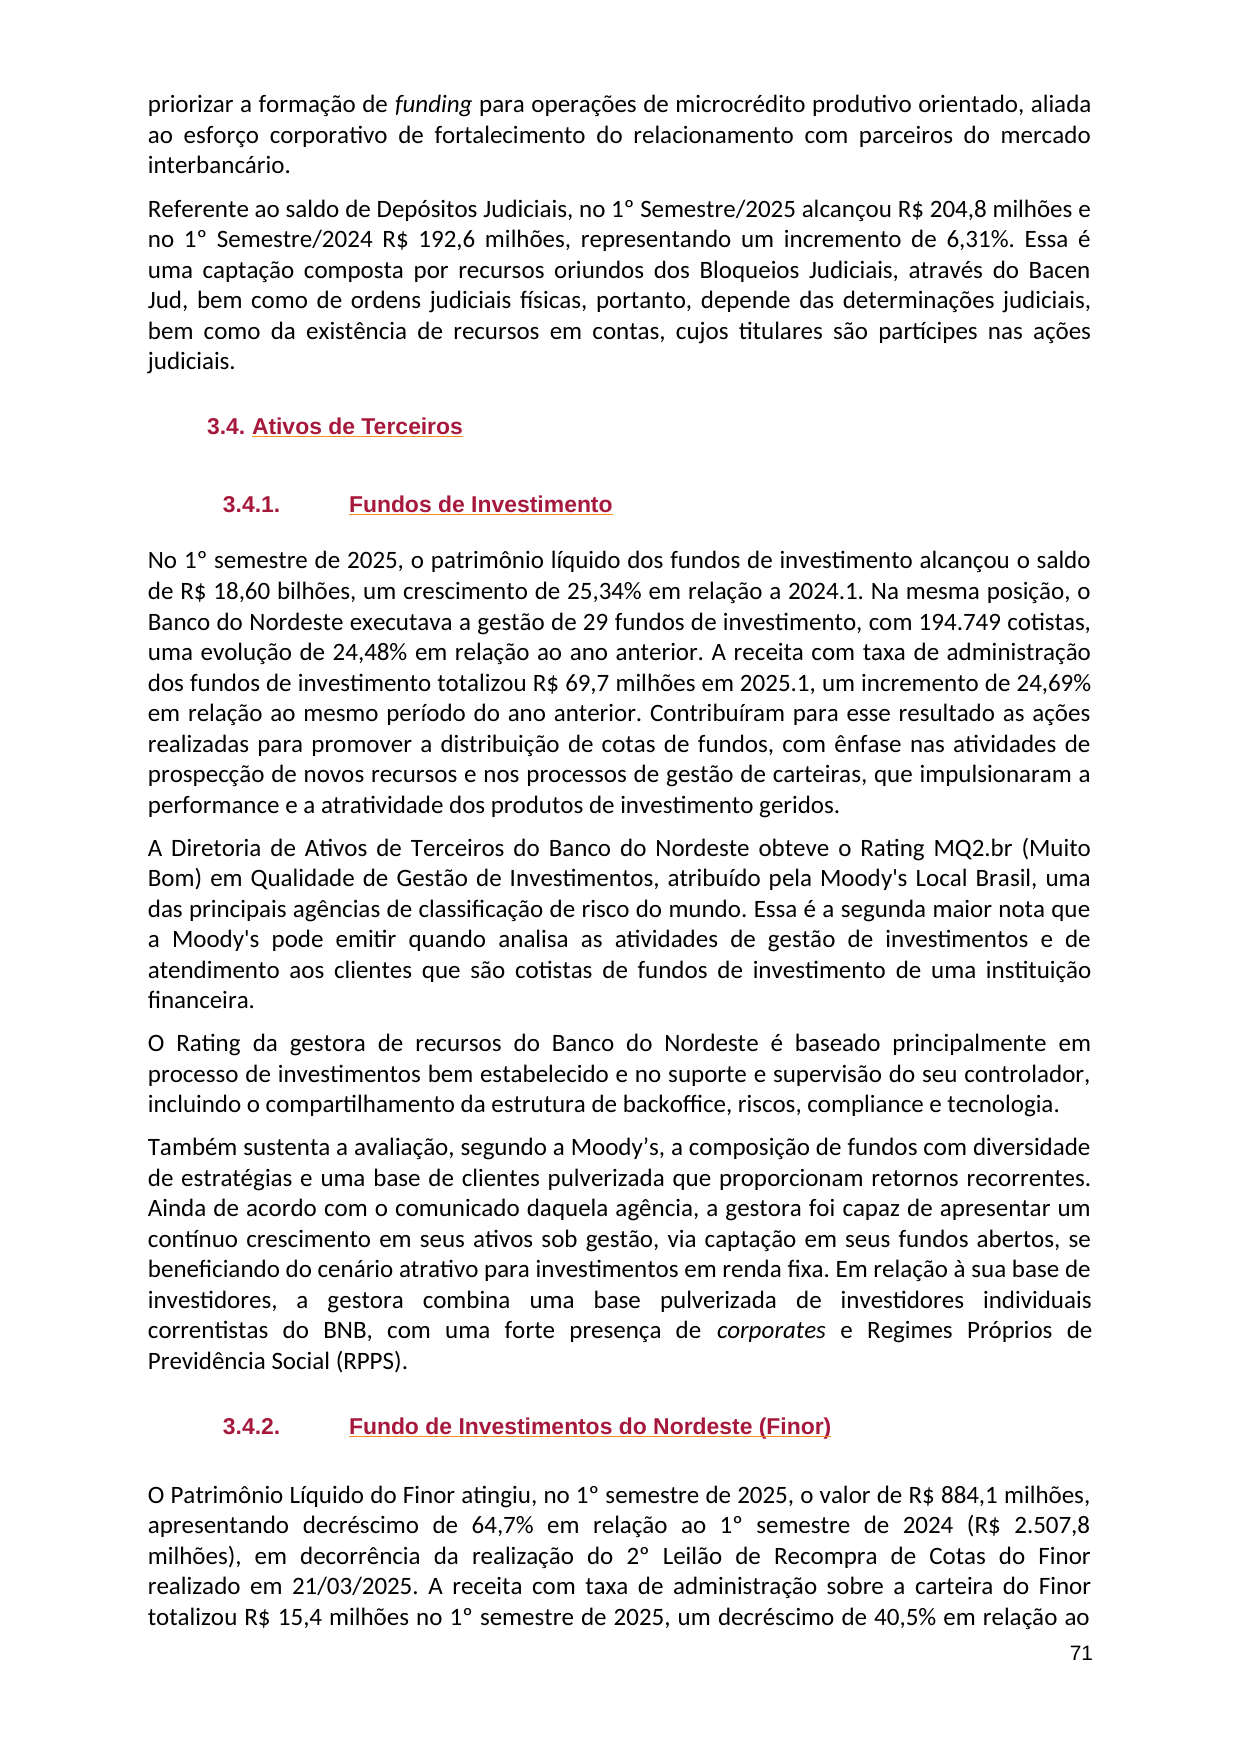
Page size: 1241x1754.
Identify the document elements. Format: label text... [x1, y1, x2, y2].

list Ativos de Terceiros [207, 413, 1092, 440]
text O Patrimônio Líquido do Finor atingiu, no 1º semestre de 2025, o valor de R$ 884,1 milhões, apresentando decréscimo de 64,7% em relação ao 1º semestre de 2024 (R$ 2.507,8 milhões), em decorrência da realização do 2º Leilão de Recompra de Cotas do Finor realizado em 21/03/2025. A receita com taxa de administração sobre a carteira do Finor totalizou R$ 15,4 milhões no 1º semestre de 2025, um decréscimo de 40,5% em relação ao [148, 1479, 1092, 1631]
text Referente ao saldo de Depósitos Judiciais, no 1º Semestre/2025 alcançou R$ 204,8 milhões e no 1º Semestre/2024 R$ 192,6 milhões, representando um incremento de 6,31%. Essa é uma captação composta por recursos oriundos dos Bloqueios Judiciais, através do Bacen Jud, bem como de ordens judiciais físicas, portanto, depende das determinações judiciais, bem como da existência de recursos em contas, cujos titulares são partícipes nas ações judiciais. [148, 193, 1092, 376]
list Fundo de Investimentos do Nordeste (Finor) [223, 1413, 1092, 1439]
text priorizar a formação de funding para operações de microcrédito produtivo orientado, aliada ao esforço corporativo de fortalecimento do relacionamento com parceiros do mercado interbancário. [148, 89, 1092, 180]
text O Rating da gestora de recursos do Banco do Nordeste é baseado principalmente em processo de investimentos bem estabelecido e no suporte e supervisão do seu controlador, incluindo o compartilhamento da estrutura de backoffice, riscos, compliance e tecnologia. [148, 1027, 1092, 1119]
text Também sustenta a avaliação, segundo a Moody’s, a composição de fundos com diversidade de estratégias e uma base de clientes pulverizada que proporcionam retornos recorrentes. Ainda de acordo com o comunicado daquela agência, a gestora foi capaz de apresentar um contínuo crescimento em seus ativos sob gestão, via captação em seus fundos abertos, se beneficiando do cenário atrativo para investimentos em renda fixa. Em relação à sua base de investidores, a gestora combina uma base pulverizada de investidores individuais correntistas do BNB, com uma forte presença de corporates e Regimes Próprios de Previdência Social (RPPS). [148, 1131, 1092, 1376]
list Fundos de Investimento [223, 491, 1092, 518]
text No 1º semestre de 2025, o patrimônio líquido dos fundos de investimento alcançou o saldo de R$ 18,60 bilhões, um crescimento de 25,34% em relação a 2024.1. Na mesma posição, o Banco do Nordeste executava a gestão de 29 fundos de investimento, com 194.749 cotistas, uma evolução de 24,48% em relação ao ano anterior. A receita com taxa de administração dos fundos de investimento totalizou R$ 69,7 milhões em 2025.1, um incremento de 24,69% em relação ao mesmo período do ano anterior. Contribuíram para esse resultado as ações realizadas para promover a distribuição de cotas de fundos, com ênfase nas atividades de prospecção de novos recursos e nos processos de gestão de carteiras, que impulsionaram a performance e a atratividade dos produtos de investimento geridos. [148, 544, 1092, 819]
text A Diretoria de Ativos de Terceiros do Banco do Nordeste obteve o Rating MQ2.br (Muito Bom) em Qualidade de Gestão de Investimentos, atribuído pela Moody's Local Brasil, uma das principais agências de classificação de risco do mundo. Essa é a segunda maior nota que a Moody's pode emitir quando analisa as atividades de gestão de investimentos e de atendimento aos clientes que são cotistas de fundos de investimento de uma instituição financeira. [148, 832, 1092, 1015]
